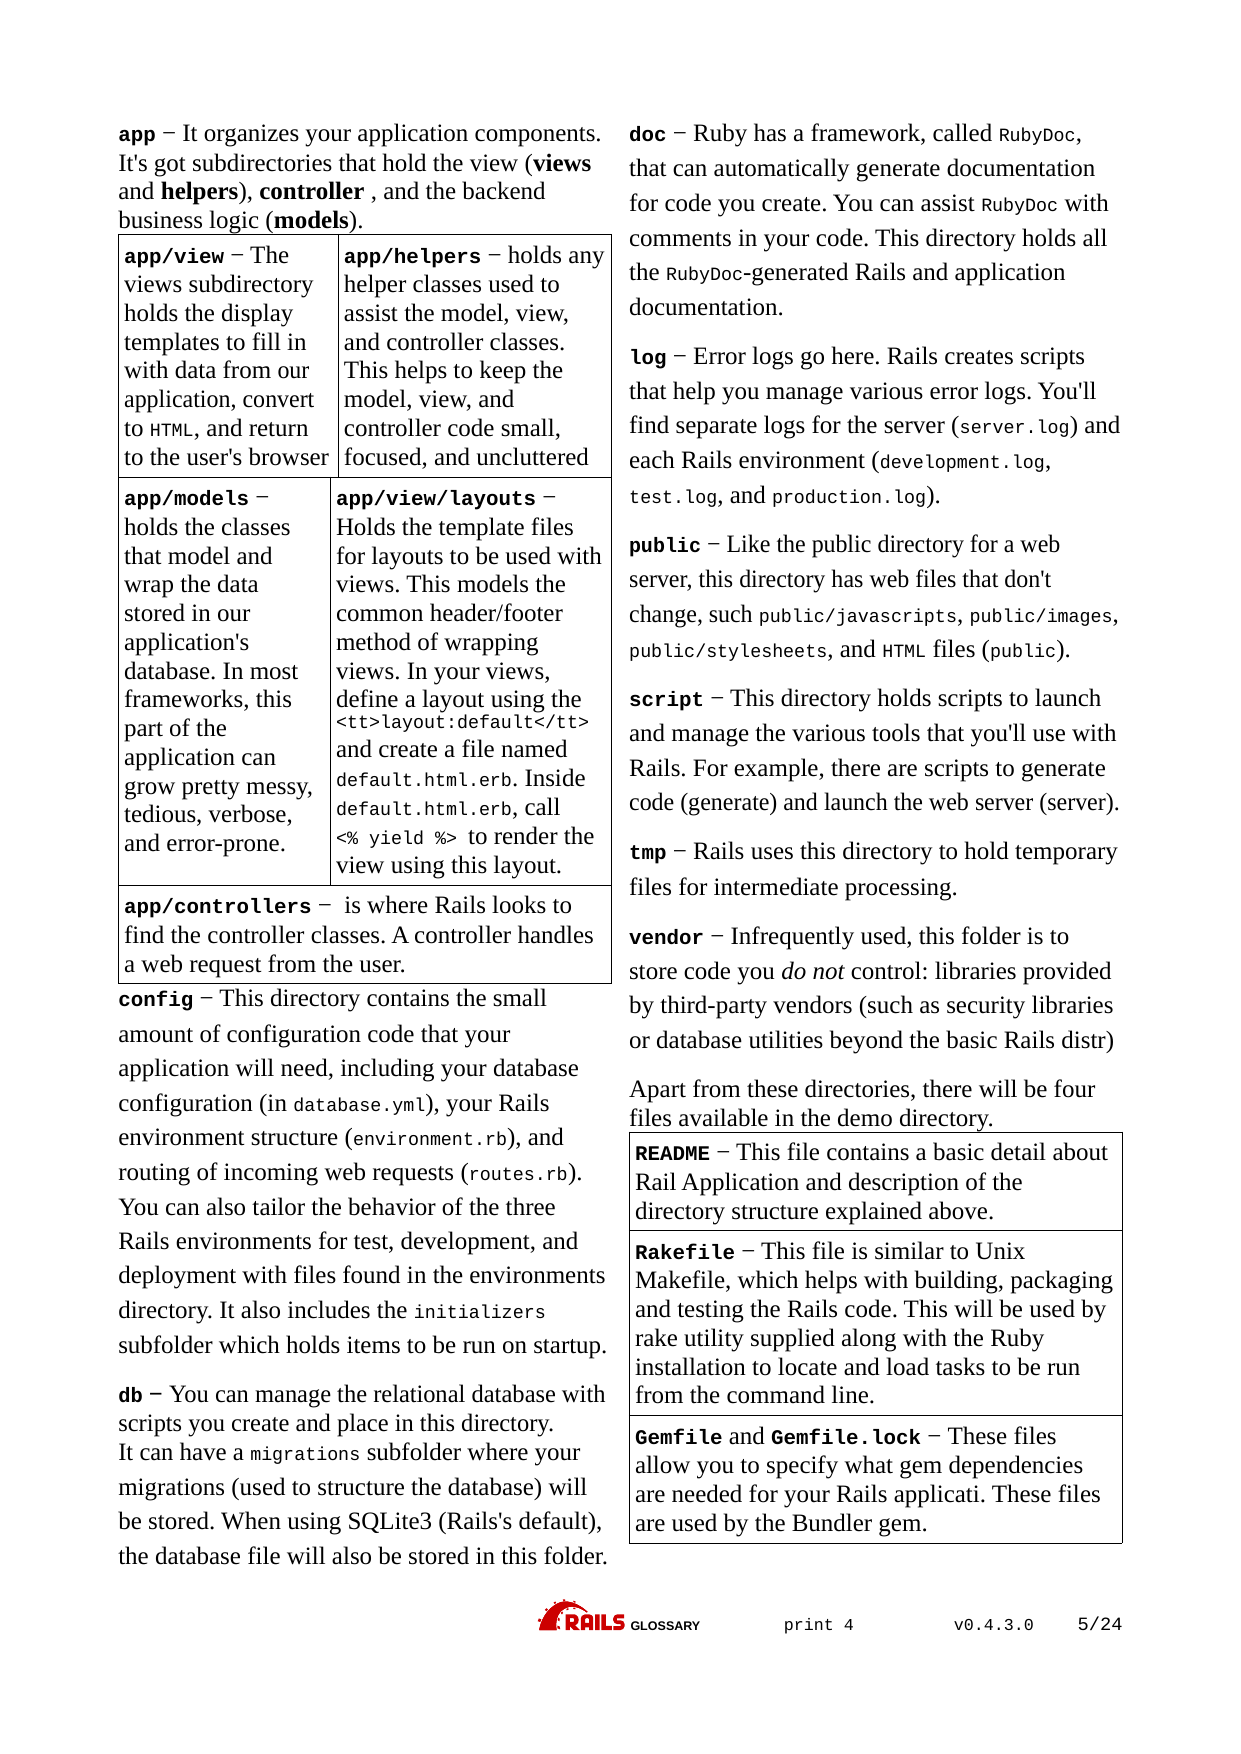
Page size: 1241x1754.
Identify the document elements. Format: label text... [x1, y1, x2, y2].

table_header app/helpers − holds any helper classes used to assist the model, view, and controller classes. This helps to keep the model, view, and controller code small, focused, and uncluttered [339, 235, 611, 477]
text doc − Ruby has a framework, called RubyDoc, that can automatically generate documentation for code you create. You can assist RubyDoc with comments in your code. This directory holds all the RubyDoc-generated Rails and application documentation. [629, 118, 1122, 321]
text vendor − Infrequently used, this folder is to store code you do not control: libraries provided by third-party vendors (such as security libraries or database utilities beyond the basic Rails distr) [629, 921, 1122, 1054]
text public − Like the public directory for a web server, this directory has web files that don't change, such public/javascripts, public/images, public/stylesheets, and HTML files (public). [629, 529, 1122, 663]
table_header README − This file contains a basic detail about Rail Application and description of the directory structure explained above. [630, 1133, 1122, 1230]
table_cell app/controllers − is where Rails looks to find the controller classes. A controller handles a web request from the user. [119, 886, 611, 983]
text log − Error logs go here. Rails creates scripts that help you manage various error logs. You'll find separate logs for the server (server.log) and each Rails environment (development.log, test.log, and production.log). [629, 341, 1122, 509]
text tmp − Rails uses this directory to hold temporary files for intermediate processing. [629, 836, 1122, 900]
text config − This directory contains the small amount of configuration code that your application will need, including your database configuration (in database.yml), your Rails environment structure (environment.rb), and routing of incoming web requests (routes.rb). You can also tailor the behavior of the three Rails environments for test, development, and deployment with files found in the environments directory. It also includes the initializers subfolder which holds items to be run on startup. [118, 984, 611, 1358]
table_header app/view − The views subdirectory holds the display templates to fill in with data from our application, convert to HTML, and return to the user's browser [119, 235, 338, 477]
text It can have a migrations subfolder where your migrations (used to structure the database) will be stored. When using SQLite3 (Rails's default), the database file will also be stored in this folder. [118, 1437, 611, 1569]
text db − You can manage the relational database with scripts you create and place in this directory. [118, 1379, 611, 1437]
table_cell app/view/layouts − Holds the template files for layouts to be used with views. This models the common header/footer method of wrapping views. In your views, define a layout using the <tt>layout:default</tt> and create a file named default.html.erb. Inside default.html.erb, call <% yield %> to render the view using this layout. [331, 478, 611, 884]
text Apart from these directories, there will be four files available in the demo directory. [629, 1074, 1122, 1132]
table_cell Rakefile − This file is similar to Unix Makefile, which helps with building, packaging and testing the Rails code. This will be used by rake utility supplied along with the Ruby installation to locate and load tasks to be run from the command line. [630, 1231, 1122, 1415]
text script − This directory holds scripts to launch and manage the various tools that you'll use with Rails. For example, there are scripts to generate code (generate) and launch the web server (server). [629, 683, 1122, 816]
text app − It organizes your application components. It's got subdirectories that hold the view (views and helpers), controller , and the backend business logic (models). [118, 118, 611, 234]
table_cell app/models − holds the classes that model and wrap the data stored in our application's database. In most frameworks, this part of the application can grow pretty messy, tedious, verbose, and error-prone. [119, 478, 330, 884]
table_cell Gemfile and Gemfile.lock − These files allow you to specify what gem dependencies are needed for your Rails applicati. These files are used by the Bundler gem. [630, 1416, 1122, 1542]
